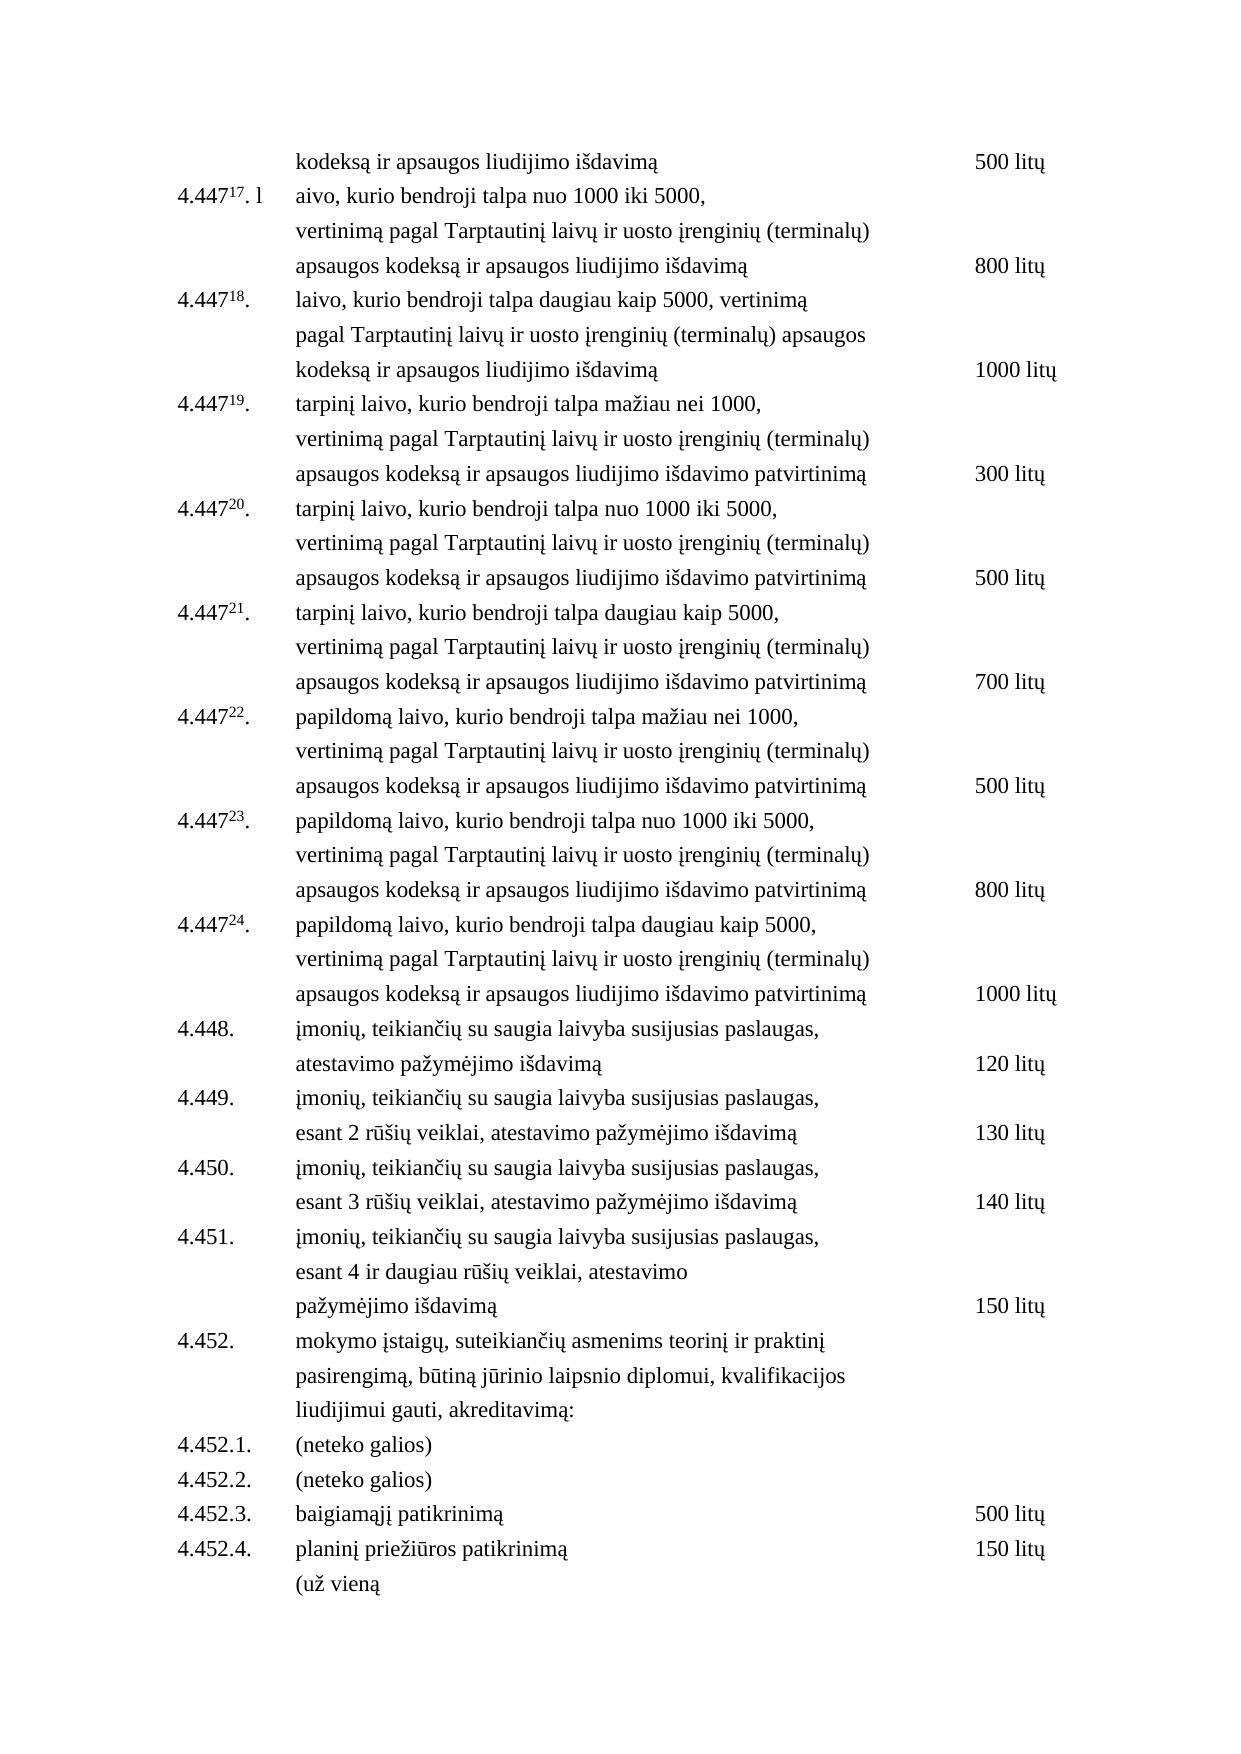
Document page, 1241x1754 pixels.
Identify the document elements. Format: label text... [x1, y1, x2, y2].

text 4.452.3. baigiamąjį patikrinimą 500 litų [177, 1501, 1122, 1527]
text vertinimą pagal Tarptautinį laivų ir uosto įrenginių (terminalų) [295, 946, 1122, 972]
text 4.44719. tarpinį laivo, kurio bendroji talpa mažiau nei 1000, [177, 391, 1122, 417]
text esant 2 rūšių veiklai, atestavimo pažymėjimo išdavimą 130 litų [177, 1119, 1122, 1145]
text atestavimo pažymėjimo išdavimą 120 litų [177, 1049, 1122, 1076]
text 4.44722. papildomą laivo, kurio bendroji talpa mažiau nei 1000, [177, 703, 1122, 729]
text vertinimą pagal Tarptautinį laivų ir uosto įrenginių (terminalų) [295, 217, 1122, 243]
text apsaugos kodeksą ir apsaugos liudijimo išdavimo patvirtinimą 700 litų [295, 668, 1122, 694]
text vertinimą pagal Tarptautinį laivų ir uosto įrenginių (terminalų) [295, 841, 1122, 868]
text pažymėjimo išdavimą 150 litų [177, 1292, 1122, 1319]
text 4.44721. tarpinį laivo, kurio bendroji talpa daugiau kaip 5000, [177, 599, 1122, 625]
text apsaugos kodeksą ir apsaugos liudijimo išdavimo patvirtinimą 1000 litų [295, 980, 1122, 1007]
text apsaugos kodeksą ir apsaugos liudijimo išdavimą 800 litų [295, 252, 1122, 278]
text liudijimui gauti, akreditavimą: [177, 1396, 1122, 1423]
text 4.448. įmonių, teikiančių su saugia laivyba susijusias paslaugas, [177, 1015, 1122, 1041]
text (už vieną [177, 1570, 1122, 1596]
text kodeksą ir apsaugos liudijimo išdavimą 500 litų [295, 148, 1122, 174]
text 4.44718. laivo, kurio bendroji talpa daugiau kaip 5000, vertinimą [177, 286, 1122, 313]
text pagal Tarptautinį laivų ir uosto įrenginių (terminalų) apsaugos [295, 321, 1122, 347]
text 4.451. įmonių, teikiančių su saugia laivyba susijusias paslaugas, [177, 1223, 1122, 1249]
text apsaugos kodeksą ir apsaugos liudijimo išdavimo patvirtinimą 500 litų [295, 772, 1122, 798]
text pasirengimą, būtiną jūrinio laipsnio diplomui, kvalifikacijos [177, 1362, 1122, 1388]
text 4.452.2. (neteko galios) [177, 1466, 1122, 1492]
text vertinimą pagal Tarptautinį laivų ir uosto įrenginių (terminalų) [295, 425, 1122, 452]
text apsaugos kodeksą ir apsaugos liudijimo išdavimo patvirtinimą 800 litų [295, 876, 1122, 902]
text 4.449. įmonių, teikiančių su saugia laivyba susijusias paslaugas, [177, 1084, 1122, 1111]
text 4.452.4. planinį priežiūros patikrinimą 150 litų [177, 1535, 1122, 1562]
text kodeksą ir apsaugos liudijimo išdavimą 1000 litų [295, 356, 1122, 382]
text 4.450. įmonių, teikiančių su saugia laivyba susijusias paslaugas, [177, 1154, 1122, 1180]
text apsaugos kodeksą ir apsaugos liudijimo išdavimo patvirtinimą 500 litų [295, 564, 1122, 590]
text 4.452.1. (neteko galios) [177, 1431, 1122, 1457]
text apsaugos kodeksą ir apsaugos liudijimo išdavimo patvirtinimą 300 litų [295, 460, 1122, 486]
text vertinimą pagal Tarptautinį laivų ir uosto įrenginių (terminalų) [295, 633, 1122, 660]
text vertinimą pagal Tarptautinį laivų ir uosto įrenginių (terminalų) [295, 737, 1122, 764]
text 4.44717. l aivo, kurio bendroji talpa nuo 1000 iki 5000, [177, 182, 1122, 209]
text 4.452. mokymo įstaigų, suteikiančių asmenims teorinį ir praktinį [177, 1327, 1122, 1353]
text esant 4 ir daugiau rūšių veiklai, atestavimo [177, 1258, 1122, 1284]
text vertinimą pagal Tarptautinį laivų ir uosto įrenginių (terminalų) [295, 529, 1122, 556]
text 4.44724. papildomą laivo, kurio bendroji talpa daugiau kaip 5000, [177, 911, 1122, 937]
text esant 3 rūšių veiklai, atestavimo pažymėjimo išdavimą 140 litų [177, 1188, 1122, 1215]
text 4.44723. papildomą laivo, kurio bendroji talpa nuo 1000 iki 5000, [177, 807, 1122, 833]
text 4.44720. tarpinį laivo, kurio bendroji talpa nuo 1000 iki 5000, [177, 494, 1122, 521]
